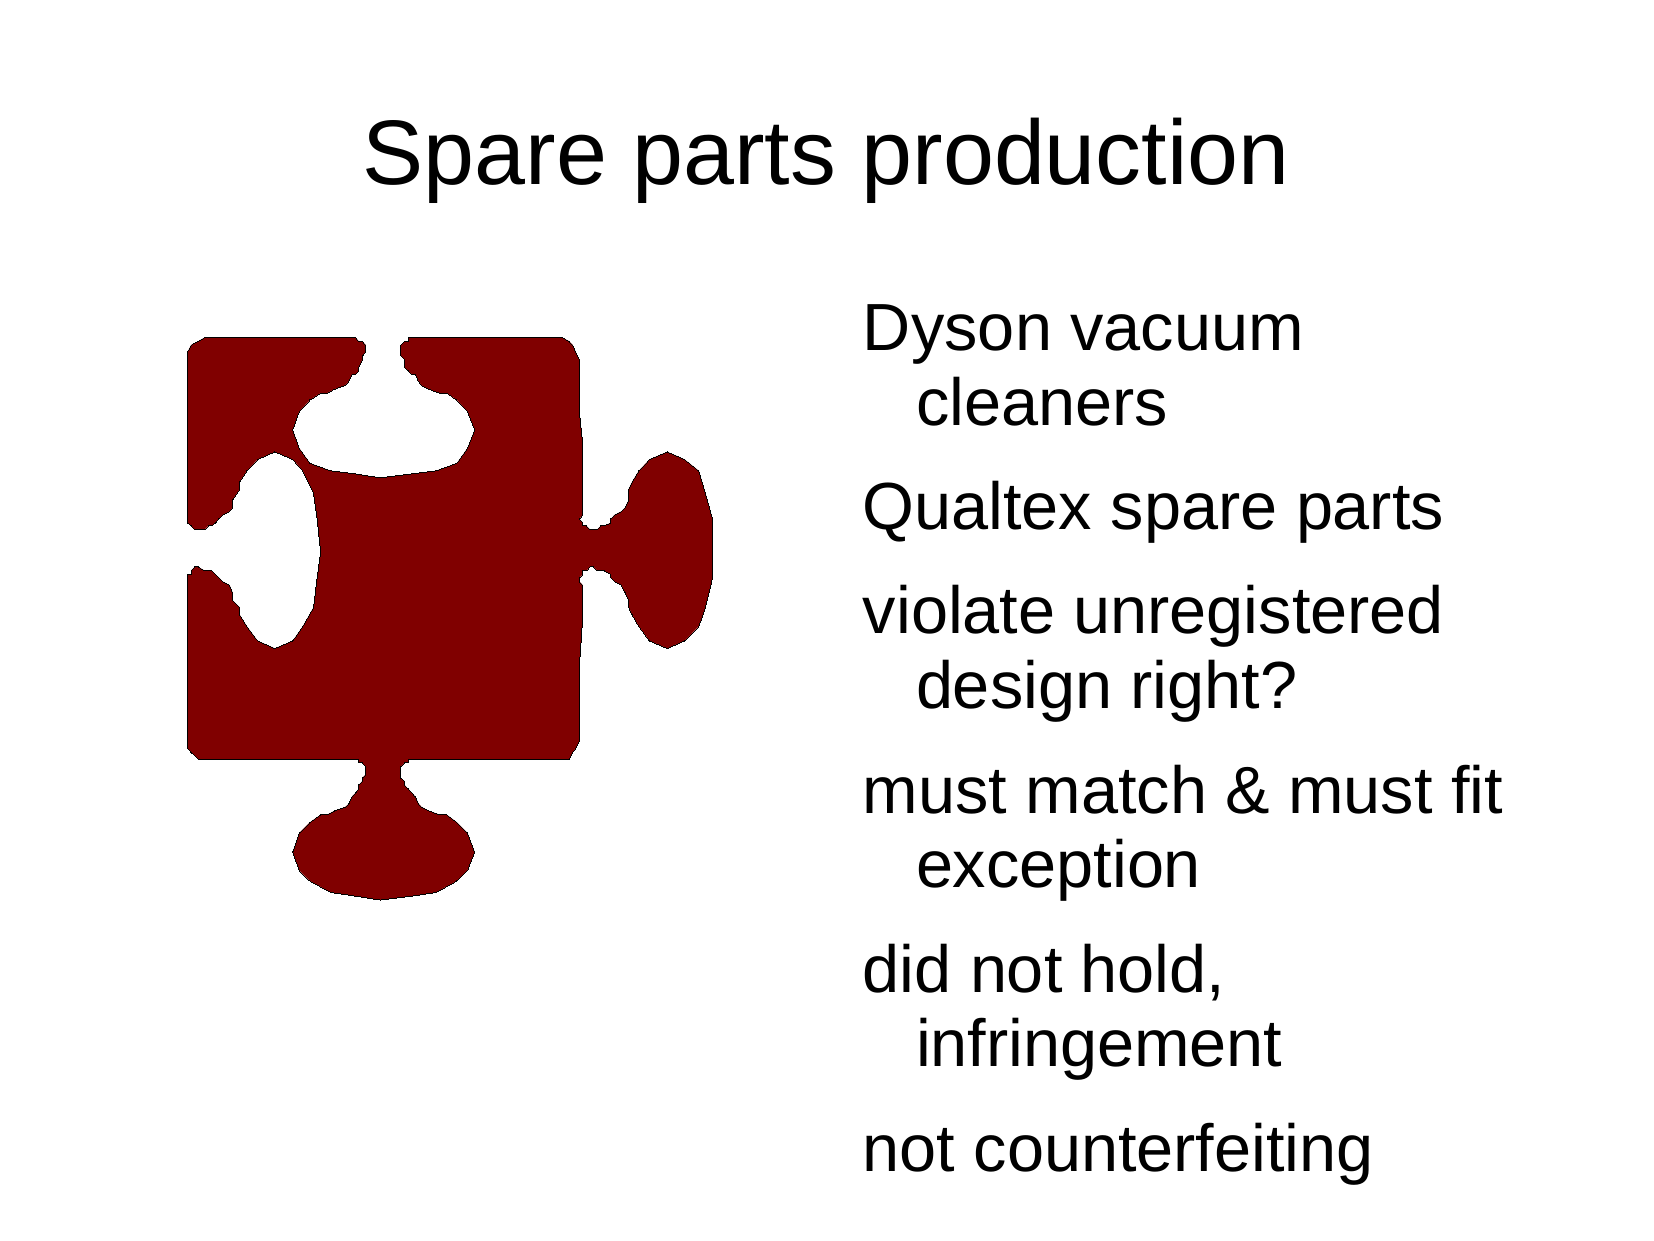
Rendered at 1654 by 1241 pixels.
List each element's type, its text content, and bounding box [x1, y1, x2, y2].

text_box [187, 337, 713, 901]
title Spare parts production [82, 49, 1571, 257]
list Dyson vacuum cleaners Qualtex spare parts violate unregistered design right? must match & must fit exception did not hold, infringement not counterfeiting [845, 290, 1572, 1186]
